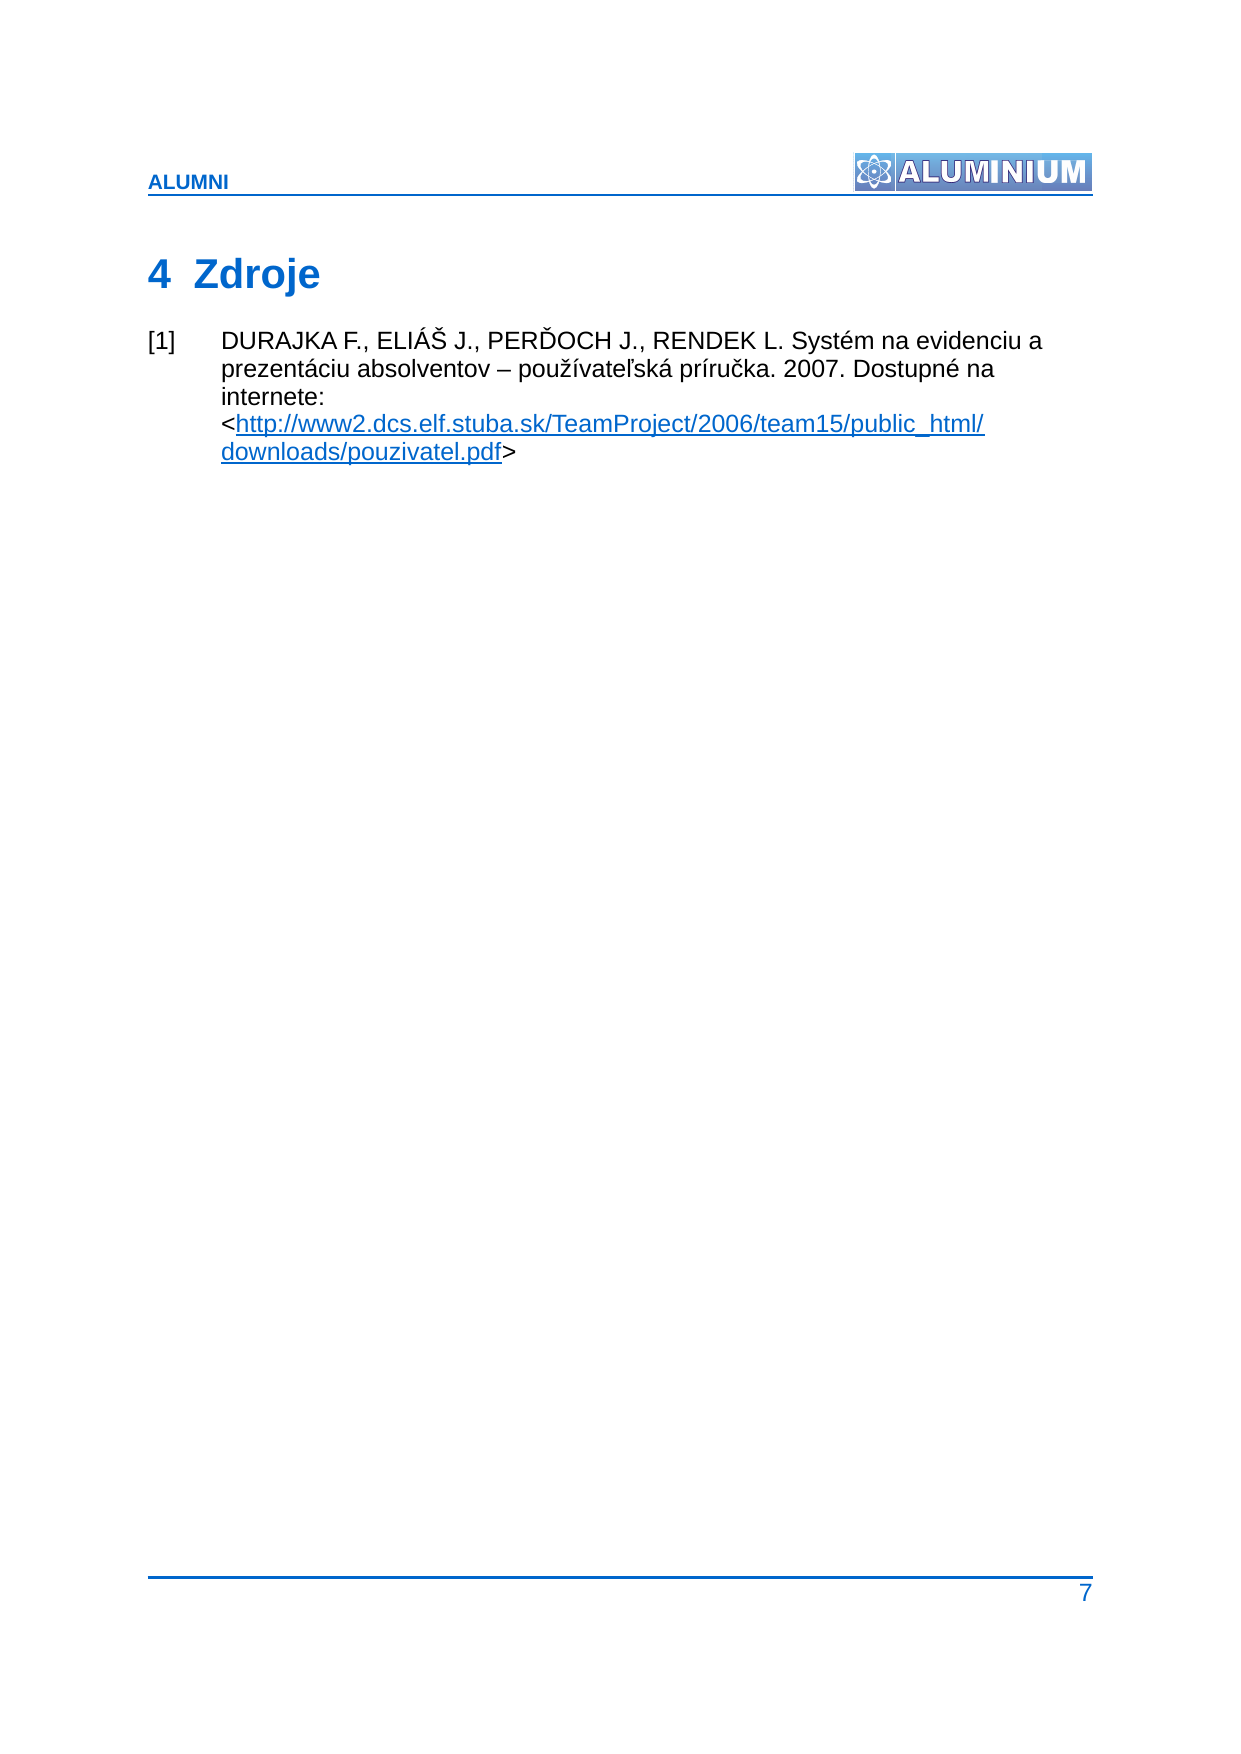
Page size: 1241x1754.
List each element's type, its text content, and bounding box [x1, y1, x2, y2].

list DURAJKA F., ELIÁŠ J., PERĎOCH J., RENDEK L. Systém na evidenciu a prezentáciu absolventov – používateľská príručka. 2007. Dostupné na internete: <http://www2.dcs.elf.stuba.sk/TeamProject/2006/team15/public_html/downloads/pouzivatel.pdf> [148, 326, 1093, 466]
subtitle Zdroje [148, 250, 1093, 297]
